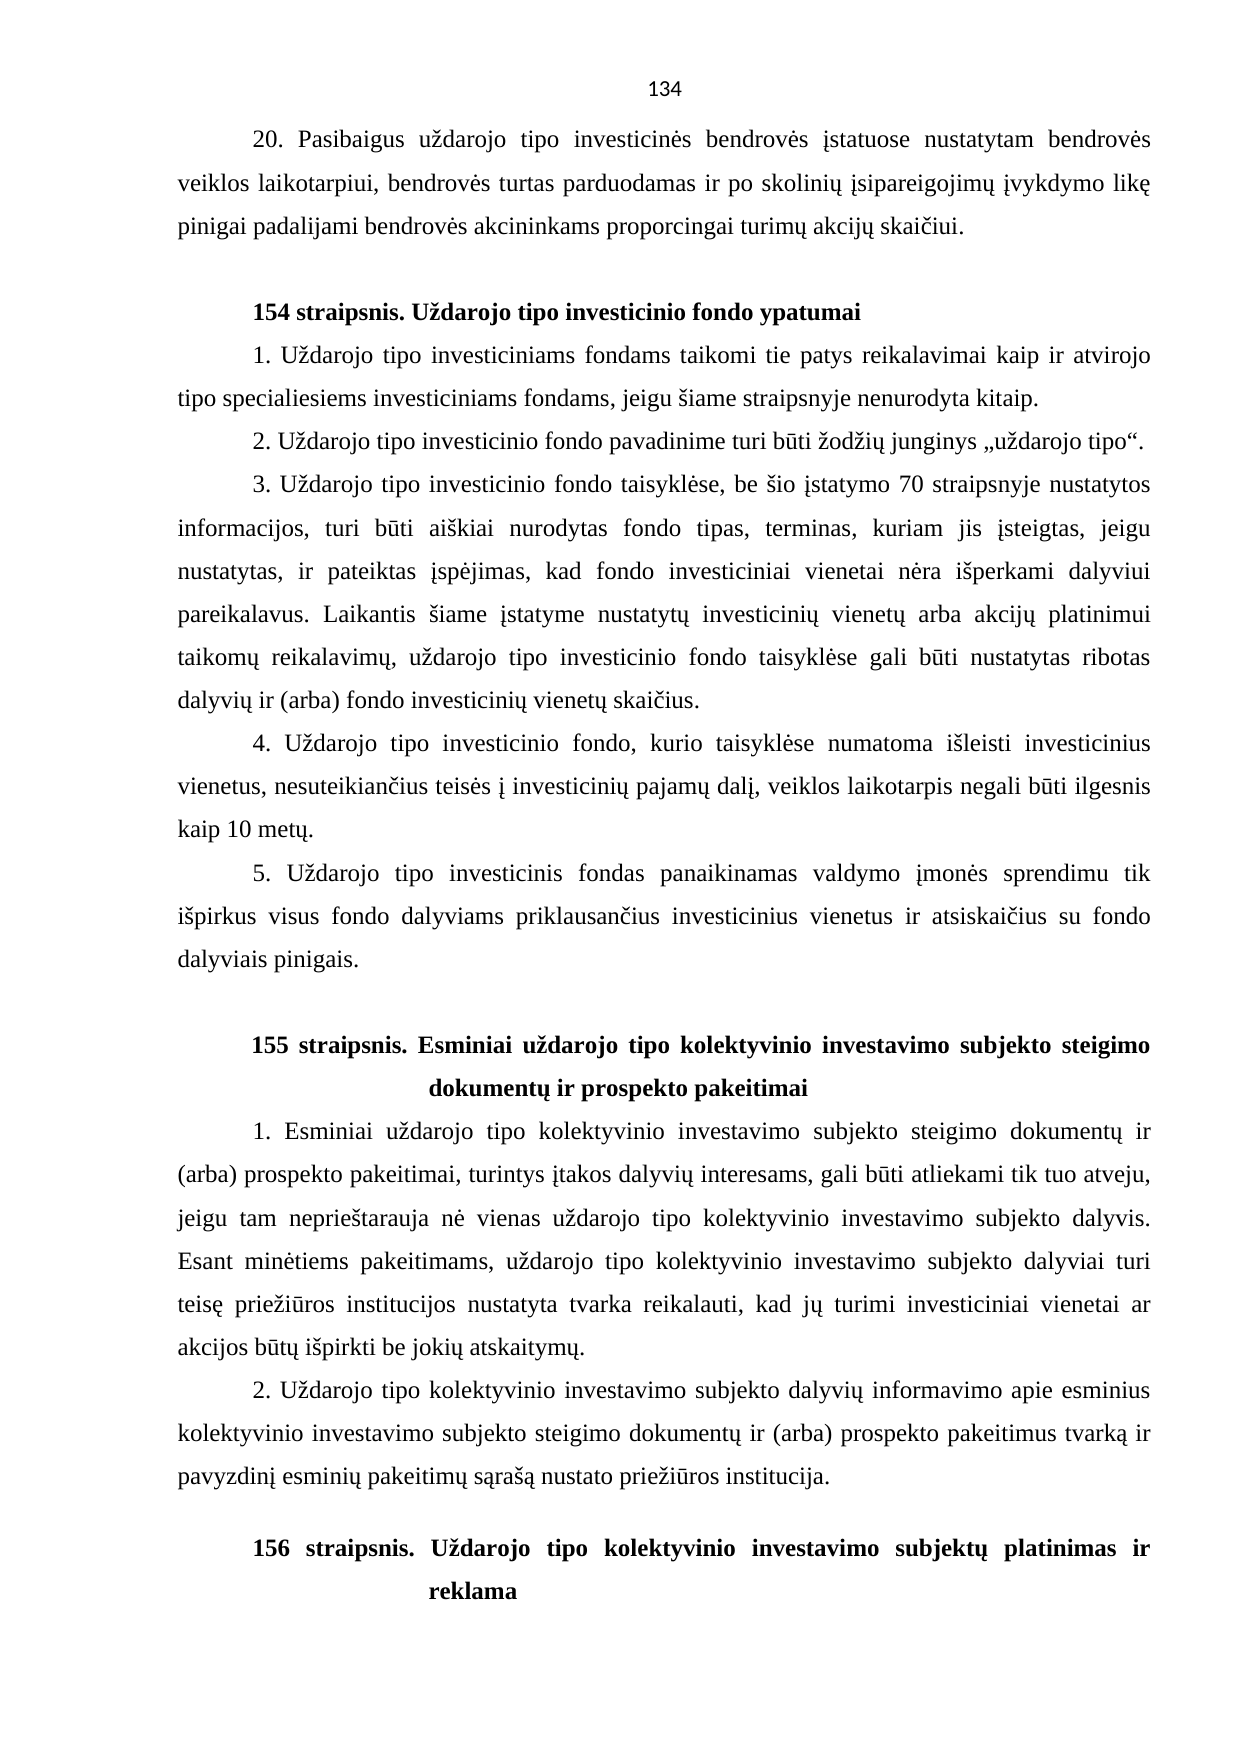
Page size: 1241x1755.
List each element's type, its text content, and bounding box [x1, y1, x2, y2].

text 155 straipsnis. Esminiai uždarojo tipo kolektyvinio investavimo subjekto steigimo dokumentų ir prospekto pakeitimai [251, 1030, 1152, 1102]
text 2. Uždarojo tipo kolektyvinio investavimo subjekto dalyvių informavimo apie esminius kolektyvinio investavimo subjekto steigimo dokumentų ir (arba) prospekto pakeitimus tvarką ir pavyzdinį esminių pakeitimų sąrašą nustato priežiūros institucija. [177, 1375, 1152, 1490]
text 2. Uždarojo tipo investicinio fondo pavadinime turi būti žodžių junginys „uždarojo tipo“. [177, 426, 1152, 455]
text 4. Uždarojo tipo investicinio fondo, kurio taisyklėse numatoma išleisti investicinius vienetus, nesuteikiančius teisės į investicinių pajamų dalį, veiklos laikotarpis negali būti ilgesnis kaip 10 metų. [177, 728, 1152, 843]
text 1. Uždarojo tipo investiciniams fondams taikomi tie patys reikalavimai kaip ir atvirojo tipo specialiesiems investiciniams fondams, jeigu šiame straipsnyje nenurodyta kitaip. [177, 340, 1152, 412]
text 5. Uždarojo tipo investicinis fondas panaikinamas valdymo įmonės sprendimu tik išpirkus visus fondo dalyviams priklausančius investicinius vienetus ir atsiskaičius su fondo dalyviais pinigais. [177, 858, 1152, 973]
text 1. Esminiai uždarojo tipo kolektyvinio investavimo subjekto steigimo dokumentų ir (arba) prospekto pakeitimai, turintys įtakos dalyvių interesams, gali būti atliekami tik tuo atveju, jeigu tam neprieštarauja nė vienas uždarojo tipo kolektyvinio investavimo subjekto dalyvis. Esant minėtiems pakeitimams, uždarojo tipo kolektyvinio investavimo subjekto dalyviai turi teisę priežiūros institucijos nustatyta tvarka reikalauti, kad jų turimi investiciniai vienetai ar akcijos būtų išpirkti be jokių atskaitymų. [177, 1116, 1152, 1361]
text 156 straipsnis. Uždarojo tipo kolektyvinio investavimo subjektų platinimas ir reklama [252, 1533, 1152, 1605]
text 154 straipsnis. Uždarojo tipo investicinio fondo ypatumai [252, 297, 1152, 326]
text 3. Uždarojo tipo investicinio fondo taisyklėse, be šio įstatymo 70 straipsnyje nustatytos informacijos, turi būti aiškiai nurodytas fondo tipas, terminas, kuriam jis įsteigtas, jeigu nustatytas, ir pateiktas įspėjimas, kad fondo investiciniai vienetai nėra išperkami dalyviui pareikalavus. Laikantis šiame įstatyme nustatytų investicinių vienetų arba akcijų platinimui taikomų reikalavimų, uždarojo tipo investicinio fondo taisyklėse gali būti nustatytas ribotas dalyvių ir (arba) fondo investicinių vienetų skaičius. [177, 469, 1152, 714]
text 20. Pasibaigus uždarojo tipo investicinės bendrovės įstatuose nustatytam bendrovės veiklos laikotarpiui, bendrovės turtas parduodamas ir po skolinių įsipareigojimų įvykdymo likę pinigai padalijami bendrovės akcininkams proporcingai turimų akcijų skaičiui. [177, 124, 1152, 239]
